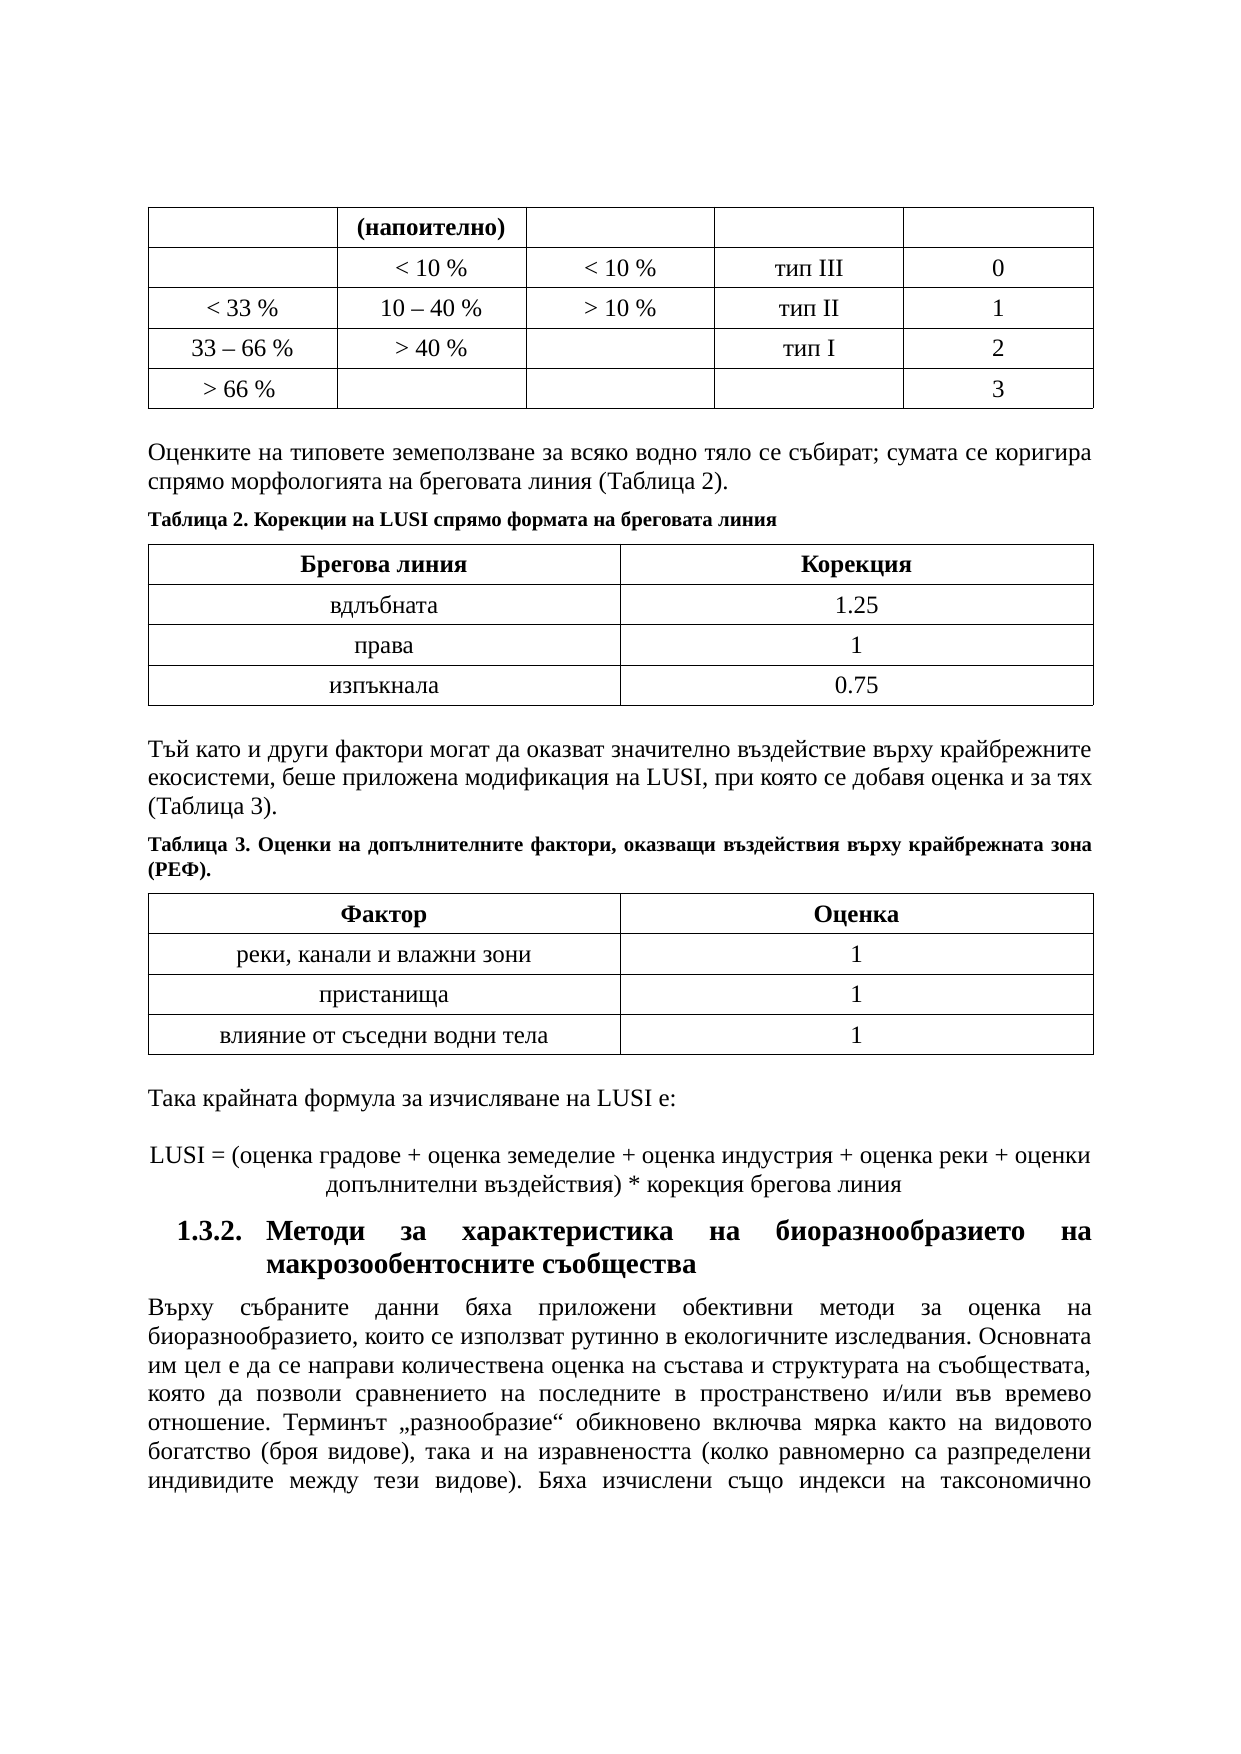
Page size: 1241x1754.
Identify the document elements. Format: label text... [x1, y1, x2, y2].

table_cell тип I [715, 329, 903, 368]
table_header [715, 208, 903, 247]
table_cell изпъкнала [149, 666, 620, 705]
table_cell 1.25 [621, 585, 1093, 624]
table_cell 0.75 [621, 666, 1093, 705]
table_cell < 10 % [338, 248, 526, 287]
table_cell [338, 369, 526, 408]
table_cell 33 – 66 % [149, 329, 337, 368]
table_header Фактор [149, 894, 620, 933]
table_cell 3 [904, 369, 1093, 408]
table_cell 1 [621, 975, 1093, 1014]
table_cell 2 [904, 329, 1093, 368]
table_cell 1 [621, 625, 1093, 664]
table_cell права [149, 625, 620, 664]
table_cell 1 [904, 288, 1093, 327]
table_cell вдлъбната [149, 585, 620, 624]
table_cell < 33 % [149, 288, 337, 327]
table_header Брегова линия [149, 545, 620, 584]
table_cell пристанища [149, 975, 620, 1014]
table_header [149, 208, 337, 247]
text Таблица 3. Оценки на допълнителните фактори, оказващи въздействия върху крайбрежната зона (РЕФ). [148, 832, 1093, 881]
text Върху събраните данни бяха приложени обективни методи за оценка на биоразнообразието, които се използват рутинно в екологичните изследвания. Основната им цел е да се направи количествена оценка на състава и структурата на съобществата, която да позволи сравнението на последните в пространствено и/или във времево отношение. Терминът „разнообразие“ обикновено включва мярка както на видовото богатство (броя видове), така и на изравнеността (колко равномерно са разпределени индивидите между тези видове). Бяха изчислени също индекси на таксономично [148, 1292, 1093, 1493]
text Така крайната формула за изчисляване на LUSI е: [148, 1083, 1093, 1112]
table_cell 1 [621, 1015, 1093, 1054]
table_cell тип III [715, 248, 903, 287]
table_header Оценка [621, 894, 1093, 933]
table_cell тип II [715, 288, 903, 327]
table_cell [527, 329, 714, 368]
text Оценките на типовете земеползване за всяко водно тяло се събират; сумата се коригира спрямо морфологията на бреговата линия (Таблица 2). [148, 437, 1093, 494]
table_header [904, 208, 1093, 247]
table_header [527, 208, 714, 247]
table_cell 10 – 40 % [338, 288, 526, 327]
table_header Корекция [621, 545, 1093, 584]
table_header (напоително) [338, 208, 526, 247]
table_cell > 66 % [149, 369, 337, 408]
text Тъй като и други фактори могат да оказват значително въздействие върху крайбрежните екосистеми, беше приложена модификация на LUSI, при която се добавя оценка и за тях (Таблица 3). [148, 734, 1093, 820]
table_cell 0 [904, 248, 1093, 287]
table_cell влияние от съседни водни тела [149, 1015, 620, 1054]
table_cell [527, 369, 714, 408]
table_cell реки, канали и влажни зони [149, 934, 620, 974]
table_cell < 10 % [527, 248, 714, 287]
table_cell > 40 % [338, 329, 526, 368]
text LUSI = (оценка градове + оценка земеделие + оценка индустрия + оценка реки + оценки допълнителни въздействия) * корекция брегова линия [148, 1141, 1093, 1198]
table_cell 1 [621, 934, 1093, 974]
text Таблица 2. Корекции на LUSI спрямо формата на бреговата линия [148, 507, 1093, 531]
subtitle Методи за характеристика на биоразнообразието на макрозообентосните съобщества [242, 1213, 1093, 1280]
table_cell [715, 369, 903, 408]
table_cell [149, 248, 337, 287]
table_cell > 10 % [527, 288, 714, 327]
